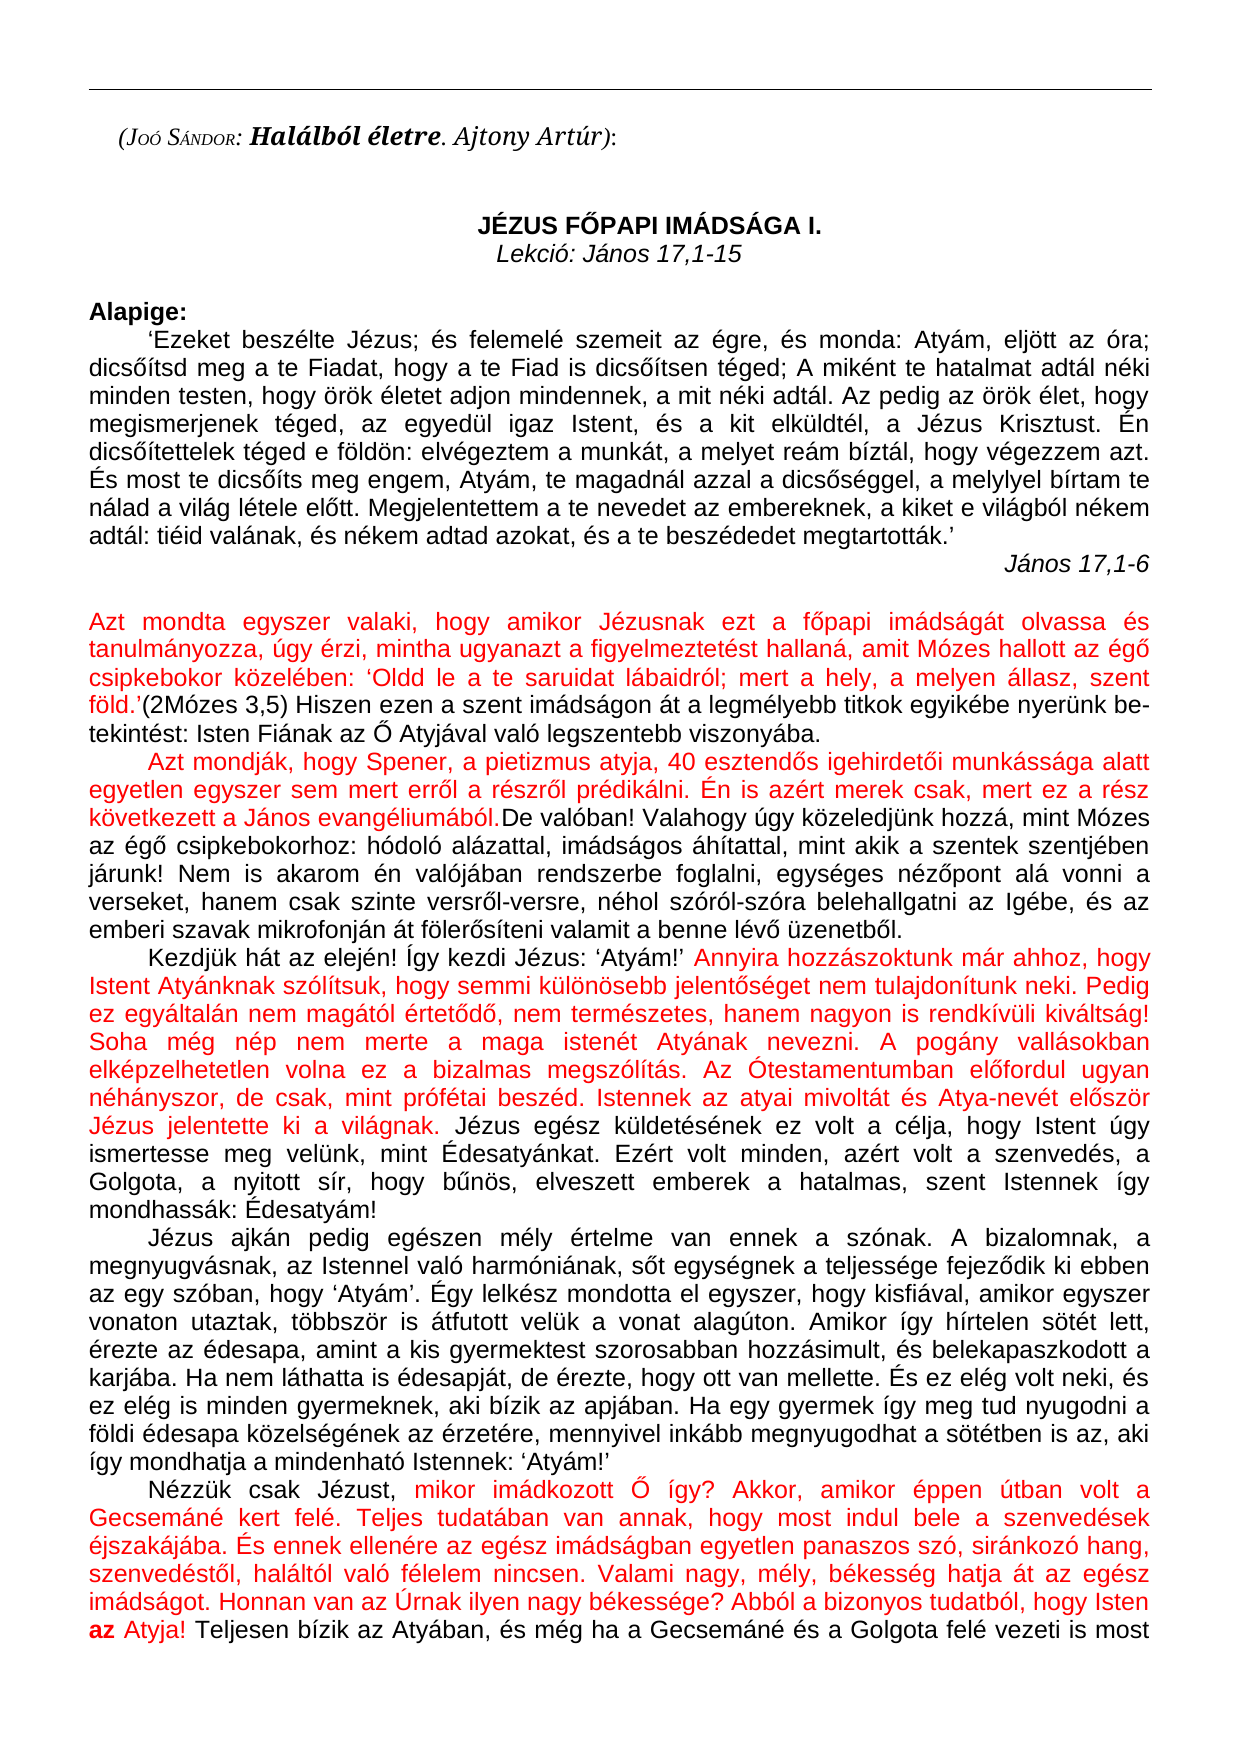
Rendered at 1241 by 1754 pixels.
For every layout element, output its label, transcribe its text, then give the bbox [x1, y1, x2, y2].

text (Joó Sándor: Halálból életre. Ajtony Artúr): [88, 90, 1152, 182]
text Azt mondják, hogy Spener, a pietizmus atyja, 40 esztendős igehirdetői munkássága alatt egyetlen egyszer sem mert erről a részről prédikálni. Én is azért merek csak, mert ez a rész következett a János evangéliumából.De valóban! Valahogy úgy közeledjünk hozzá, mint Mózes az égő csipkebokorhoz: hódoló alázattal, imádságos áhítattal, mint akik a szentek szentjében járunk! Nem is akarom én valójában rendszerbe foglalni, egységes nézőpont alá vonni a verseket, hanem csak szinte versről-versre, néhol szóról-szóra belehallgatni az Igébe, és az emberi szavak mikrofonján át fölerősíteni valamit a benne lévő üzenetből. [88, 747, 1152, 943]
text Jézus ajkán pedig egészen mély értelme van ennek a szónak. A bizalomnak, a megnyugvásnak, az Istennel való harmóniának, sőt egységnek a teljessége fejeződik ki ebben az egy szóban, hogy ‘Atyám’. Égy lelkész mondotta el egyszer, hogy kisfiával, amikor egyszer vonaton utaztak, többször is átfutott velük a vonat alagúton. Amikor így hírtelen sötét lett, érezte az édesapa, amint a kis gyermektest szorosabban hozzásimult, és belekapaszkodott a karjába. Ha nem láthatta is édesapját, de érezte, hogy ott van mellette. És ez elég volt neki, és ez elég is minden gyermeknek, aki bízik az apjában. Ha egy gyermek így meg tud nyugodni a földi édesapa közelségének az érzetére, mennyivel inkább megnyugodhat a sötétben is az, aki így mondhatja a mindenható Istennek: ‘Atyám!’ [88, 1224, 1152, 1476]
text Azt mondta egyszer valaki, hogy amikor Jézusnak ezt a főpapi imádságát olvassa és tanulmányozza, úgy érzi, mintha ugyanazt a figyelmeztetést hallaná, amit Mózes hallott az égő csipkebokor közelében: ‘Oldd le a te saruidat lábaidról; mert a hely, a melyen állasz, szent föld.’(2Mózes 3,5) Hiszen ezen a szent imádságon át a legmélyebb titkok egyikébe nyerünk be-tekintést: Isten Fiának az Ő Atyjával való legszentebb viszonyába. [88, 607, 1152, 747]
text Nézzük csak Jézust, mikor imádkozott Ő így? Akkor, amikor éppen útban volt a Gecsemáné kert felé. Teljes tudatában van annak, hogy most indul bele a szenvedések éjszakájába. És ennek ellenére az egész imádságban egyetlen panaszos szó, siránkozó hang, szenvedéstől, haláltól való félelem nincsen. Valami nagy, mély, békesség hatja át az egész imádságot. Honnan van az Úrnak ilyen nagy békessége? Abból a bizonyos tudatból, hogy Isten az Atyja! Teljesen bízik az Atyában, és még ha a Gecsemáné és a Golgota felé vezeti is most [88, 1476, 1152, 1644]
text Kezdjük hát az elején! Így kezdi Jézus: ‘Atyám!’ Annyira hozzászoktunk már ahhoz, hogy Istent Atyánknak szólítsuk, hogy semmi különösebb jelentőséget nem tulajdonítunk neki. Pedig ez egyáltalán nem magától értetődő, nem természetes, hanem nagyon is rendkívüli kiváltság! Soha még nép nem merte a maga istenét Atyának nevezni. A pogány vallásokban elképzelhetetlen volna ez a bizalmas megszólítás. Az Ótestamentumban előfordul ugyan néhányszor, de csak, mint prófétai beszéd. Istennek az atyai mivoltát és Atya-nevét először Jézus jelentette ki a világnak. Jézus egész küldetésének ez volt a célja, hogy Istent úgy ismertesse meg velünk, mint Édesatyánkat. Ezért volt minden, azért volt a szenvedés, a Golgota, a nyitott sír, hogy bűnös, elveszett emberek a hatalmas, szent Istennek így mondhassák: Édesatyám! [88, 943, 1152, 1224]
text ‘Ezeket beszélte Jézus; és felemelé szemeit az égre, és monda: Atyám, eljött az óra; dicsőítsd meg a te Fiadat, hogy a te Fiad is dicsőítsen téged; A miként te hatalmat adtál néki minden testen, hogy örök életet adjon mindennek, a mit néki adtál. Az pedig az örök élet, hogy megismerjenek téged, az egyedül igaz Istent, és a kit elküldtél, a Jézus Krisztust. Én dicsőítettelek téged e földön: elvégeztem a munkát, a melyet reám bíztál, hogy végezzem azt. És most te dicsőíts meg engem, Atyám, te magadnál azzal a dicsőséggel, a melylyel bírtam te nálad a világ létele előtt. Megjelentettem a te nevedet az embereknek, a kiket e világból nékem adtál: tiéid valának, és nékem adtad azokat, és a te beszédedet megtartották.’ [88, 326, 1152, 550]
text JÉZUS FŐPAPI IMÁDSÁGA I. Lekció: János 17,1-15 [88, 212, 1152, 268]
text Alapige: [88, 297, 1152, 326]
text János 17,1-6 [88, 550, 1152, 578]
